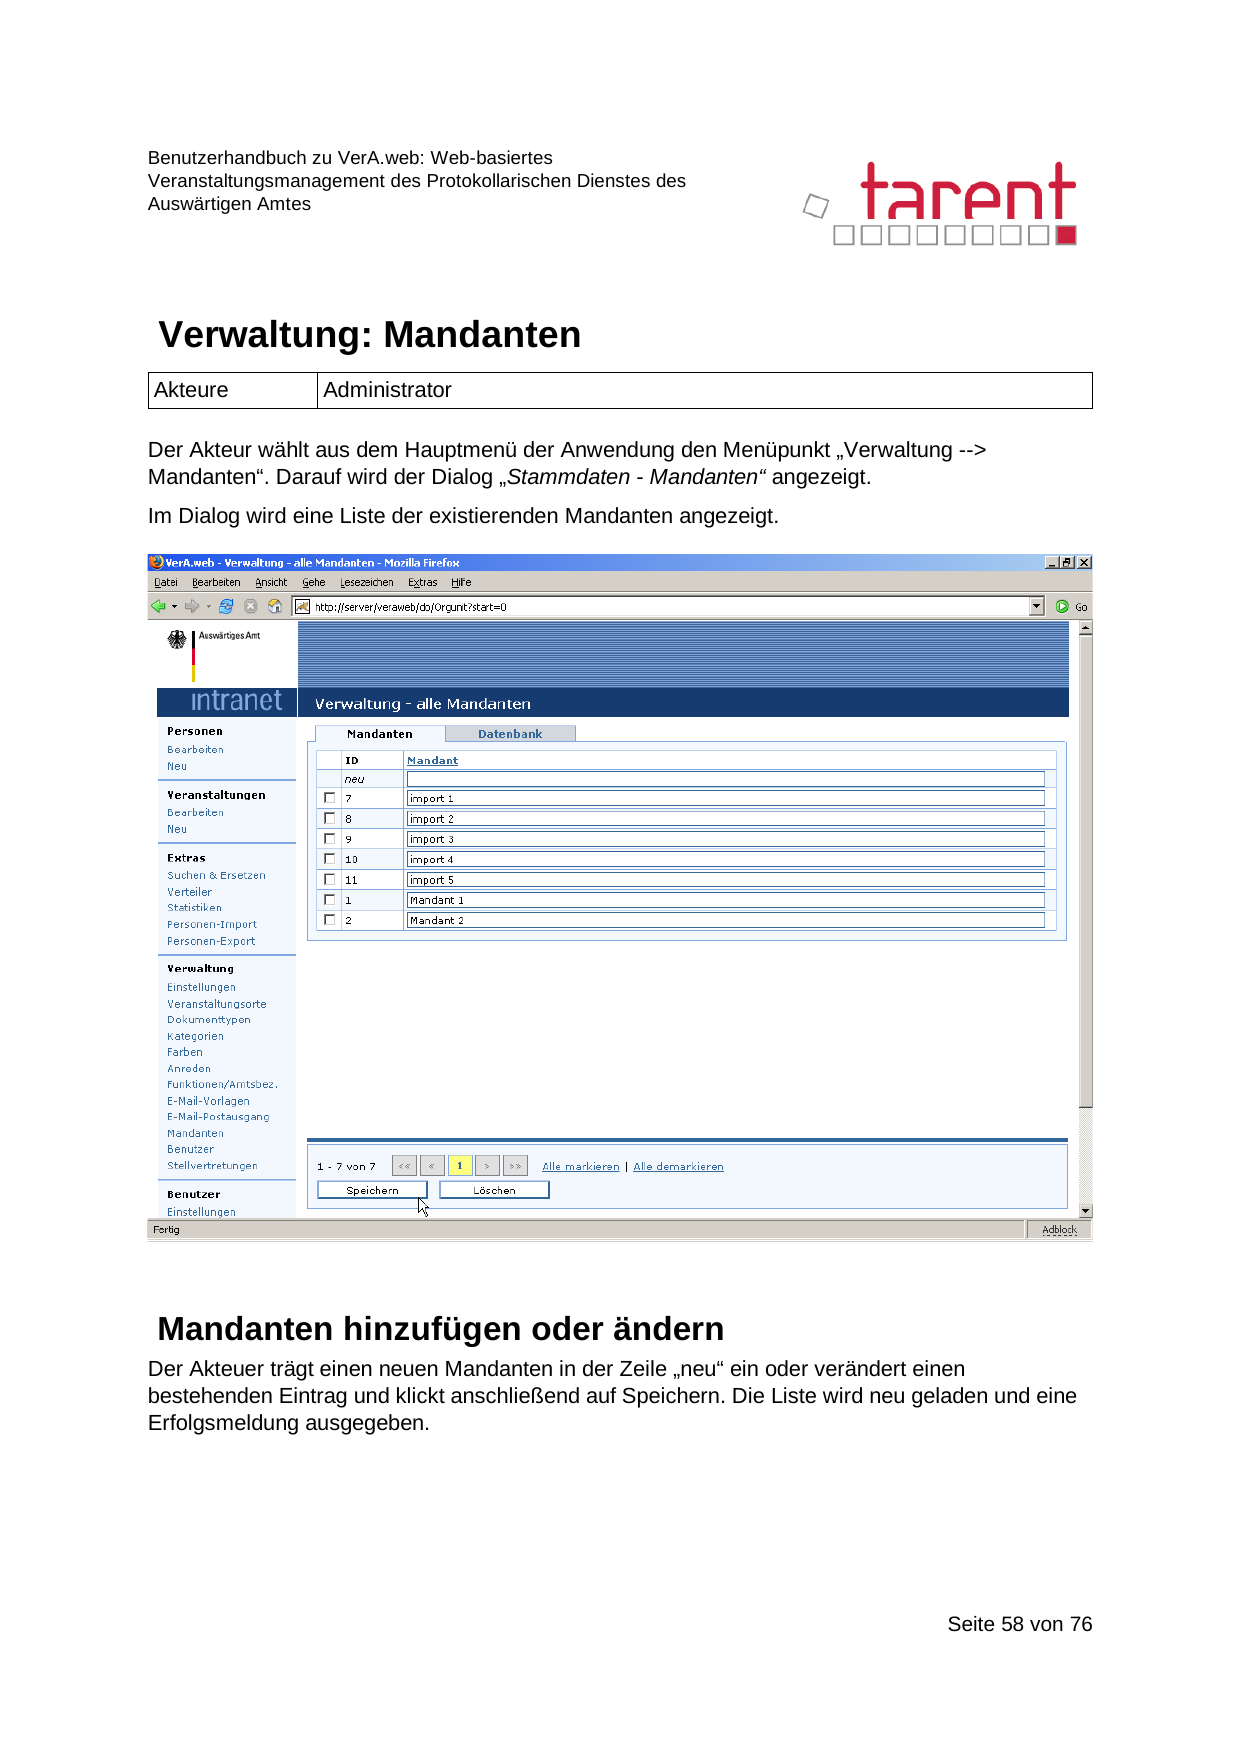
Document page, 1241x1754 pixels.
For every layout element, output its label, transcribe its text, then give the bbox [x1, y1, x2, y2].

text Im Dialog wird eine Liste der existierenden Mandanten angezeigt. [148, 503, 1092, 554]
text Der Akteuer trägt einen neuen Mandanten in der Zeile „neu“ ein oder verändert einen bestehenden Eintrag und klickt anschließend auf Speichern. Die Liste wird neu geladen und eine Erfolgsmeldung ausgegeben. [148, 1357, 1092, 1435]
table_header Akteure [149, 373, 317, 408]
table_header Administrator [318, 373, 1092, 408]
subtitle Mandanten hinzufügen oder ändern [148, 1309, 1092, 1347]
text Der Akteur wählt aus dem Hauptmenü der Anwendung den Menüpunkt „Verwaltung --> Mandanten“. Darauf wird der Dialog „Stammdaten - Mandanten“ angezeigt. [148, 410, 1092, 488]
subtitle Verwaltung: Mandanten [148, 313, 1092, 355]
picture [147, 554, 1093, 1242]
picture [790, 151, 1091, 255]
